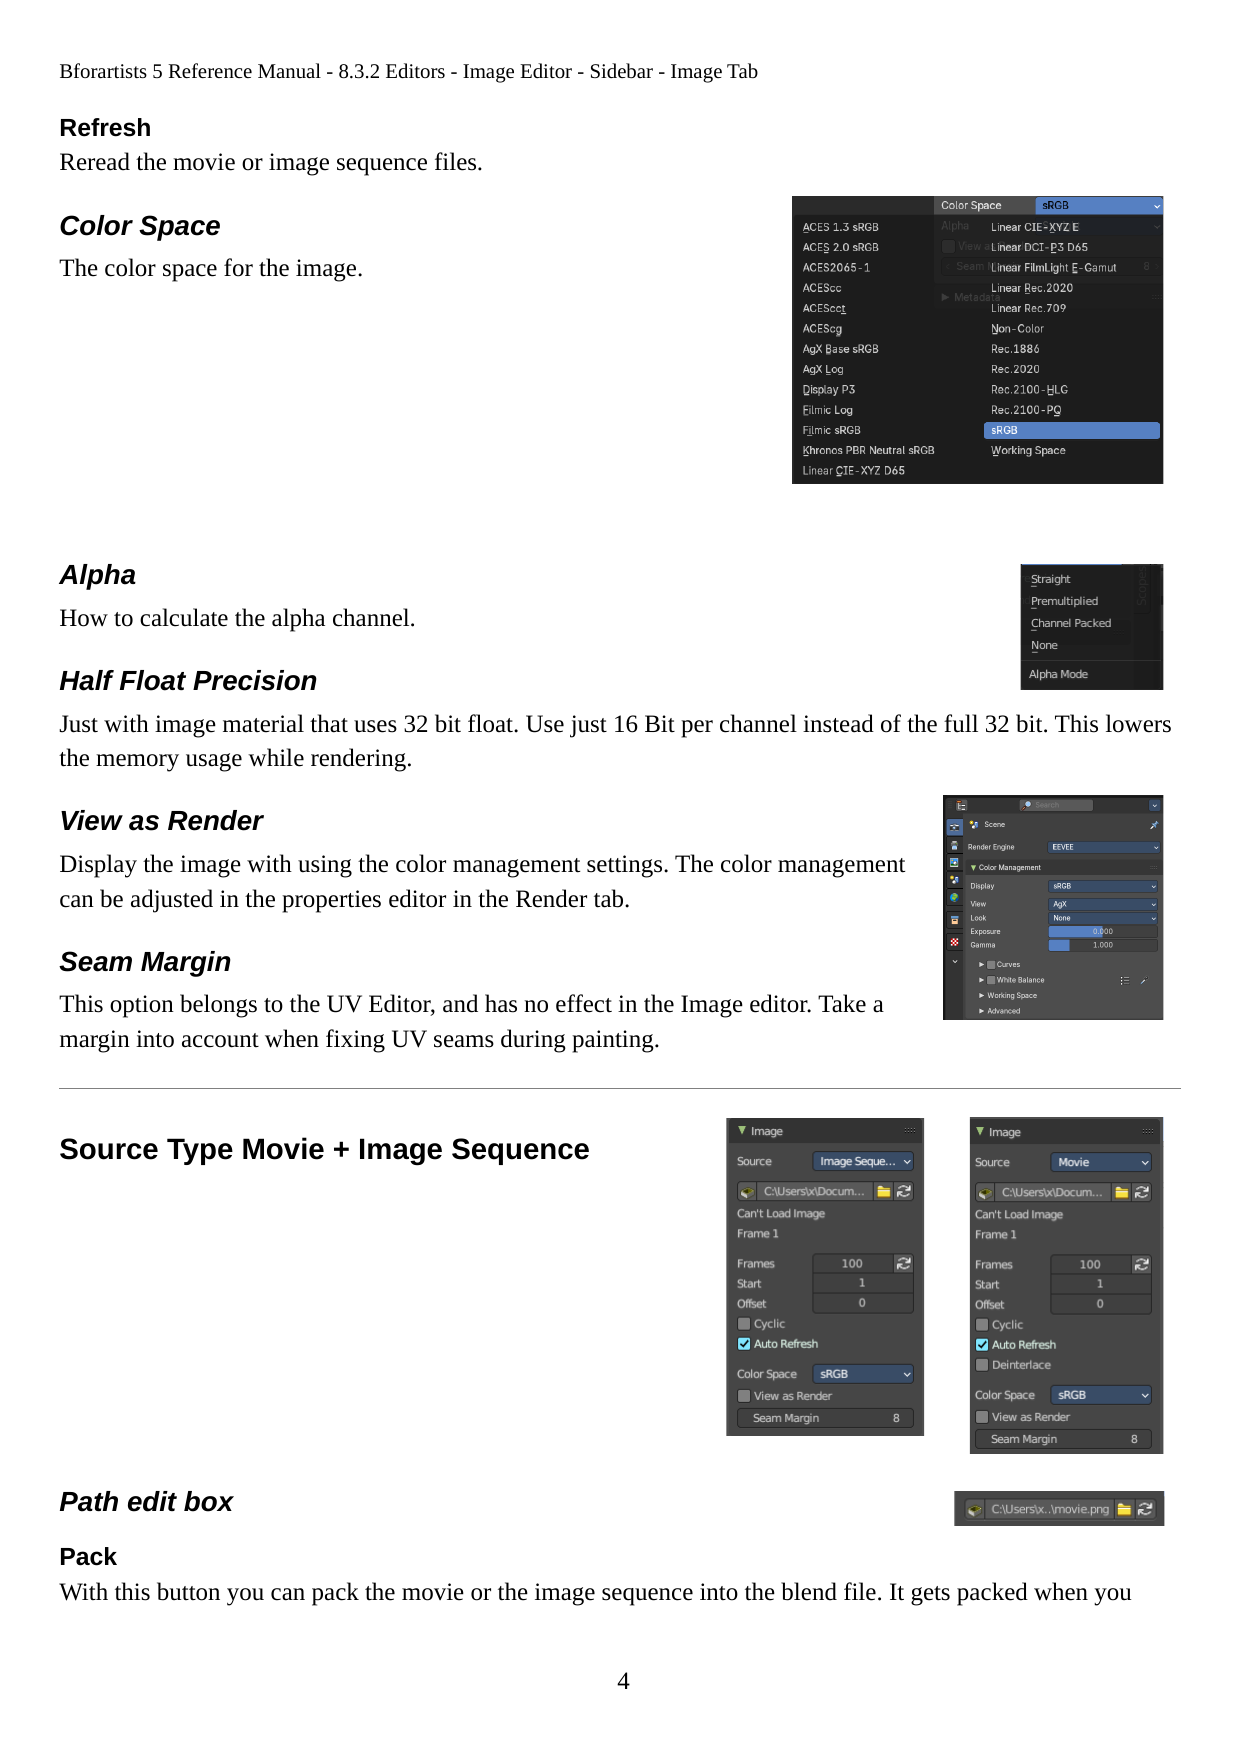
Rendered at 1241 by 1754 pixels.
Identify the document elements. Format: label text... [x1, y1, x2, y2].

text This option belongs to the UV Editor, and has no effect in the Image editor. Take a margin into account when fixing UV seams during painting. [59, 989, 1181, 1053]
subtitle Half Float Precision [59, 664, 1181, 696]
subtitle Path edit box [59, 1485, 1181, 1517]
subtitle [1164, 209, 1181, 241]
subtitle [1164, 805, 1181, 837]
picture [954, 1491, 1165, 1526]
text Display the image with using the color management settings. The color management can be adjusted in the properties editor in the Render tab. [59, 849, 943, 912]
picture [969, 1117, 1164, 1454]
subtitle Alpha [59, 558, 1181, 590]
text The color space for the image. [59, 253, 792, 282]
subtitle Refresh [59, 113, 1181, 141]
subtitle Seam Margin [59, 945, 943, 977]
subtitle Color Space [59, 209, 792, 241]
text How to calculate the alpha channel. [59, 603, 1020, 632]
subtitle View as Render [59, 805, 943, 837]
subtitle Source Type Movie + Image Sequence [59, 1132, 726, 1166]
picture [726, 1118, 925, 1436]
picture [943, 795, 1164, 1020]
text Reread the movie or image sequence files. [59, 147, 1181, 176]
picture [792, 196, 1164, 484]
text With this button you can pack the movie or the image sequence into the blend file. It gets packed when you [59, 1577, 1181, 1605]
subtitle Pack [59, 1542, 1181, 1570]
subtitle [925, 1132, 969, 1166]
subtitle [1164, 945, 1181, 977]
text Just with image material that uses 32 bit float. Use just 16 Bit per channel instead of the full 32 bit. This lowers the memory usage while rendering. [59, 709, 1181, 772]
picture [1020, 564, 1164, 690]
